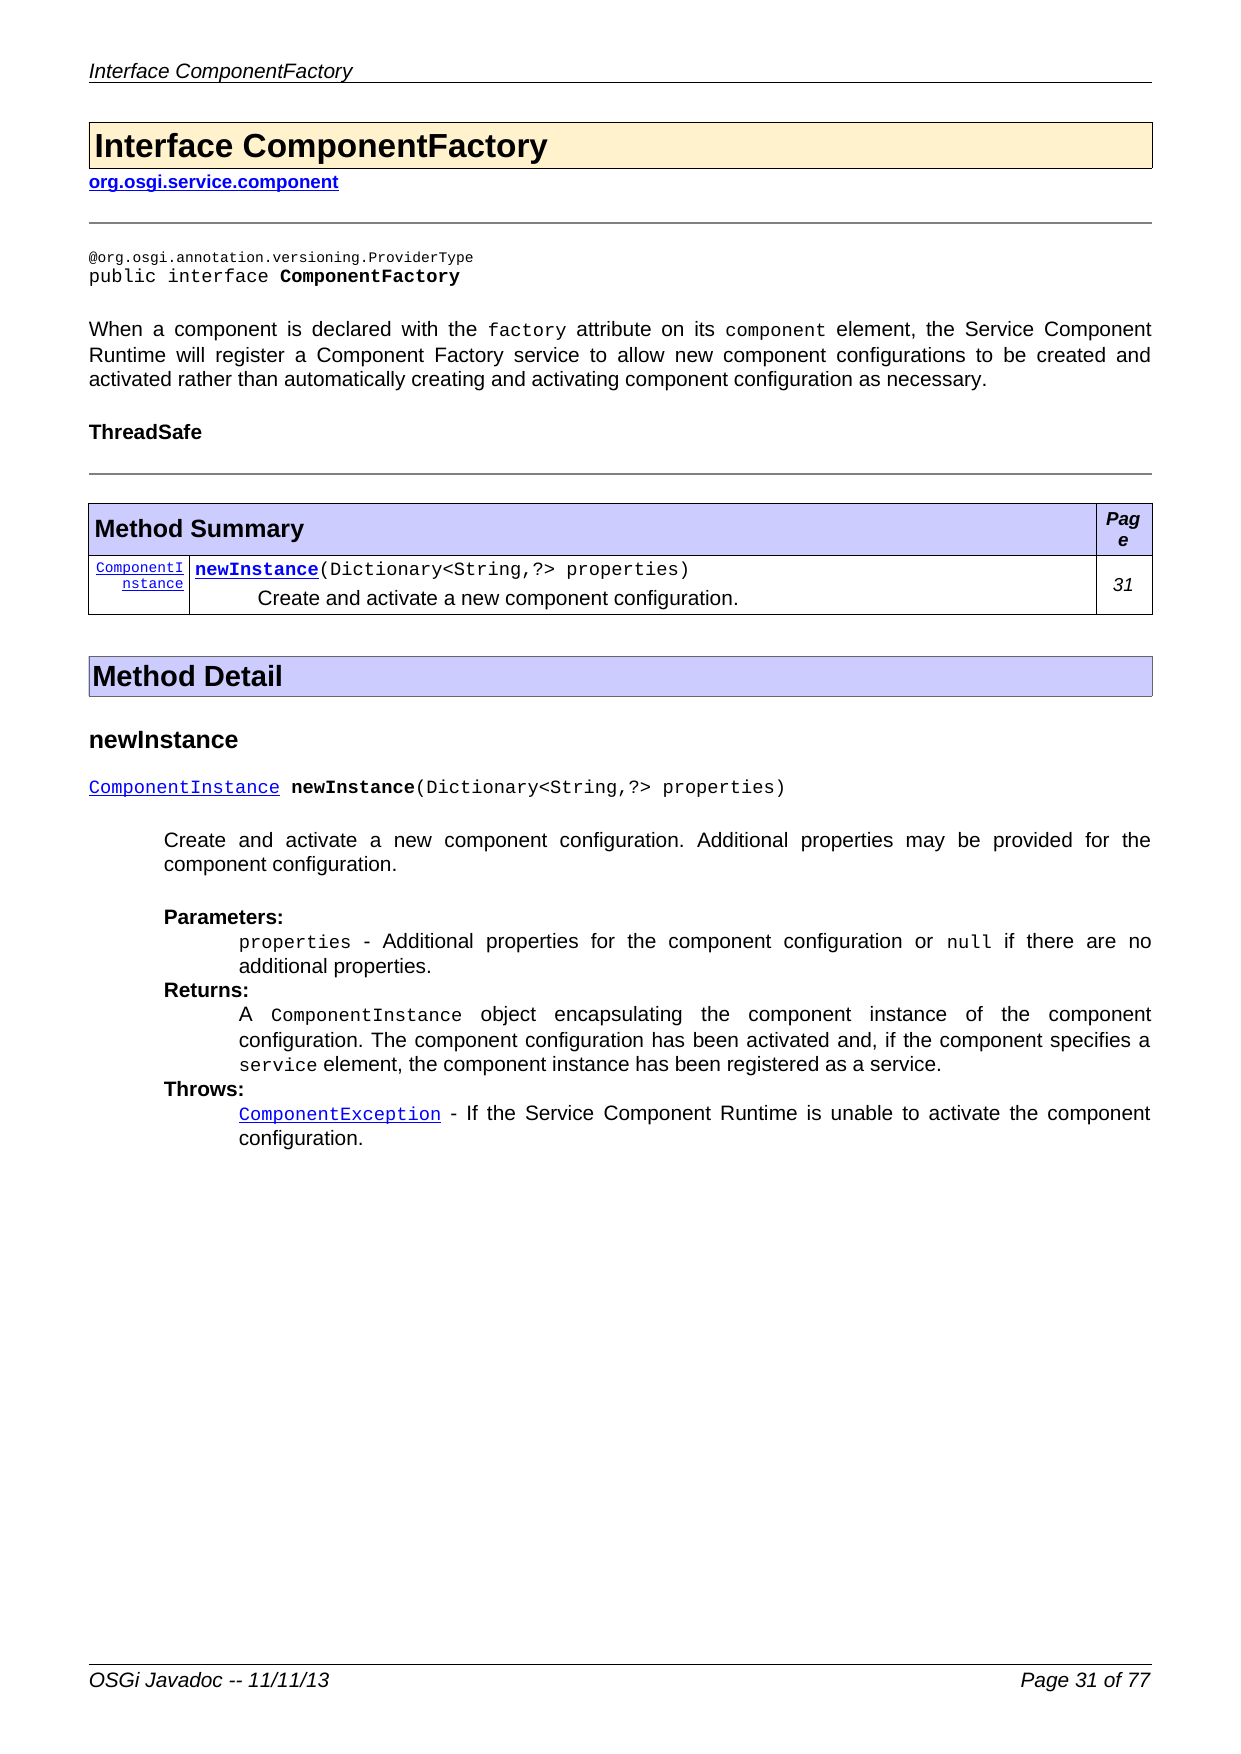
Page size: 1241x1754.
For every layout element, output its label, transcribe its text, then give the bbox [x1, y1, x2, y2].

text Returns: [163, 978, 1152, 1002]
table_header Method Summary [89, 504, 1096, 555]
text Create and activate a new component configuration. Additional properties may be provided for the component configuration. [163, 828, 1152, 876]
subtitle Interface ComponentFactory [90, 123, 1152, 168]
text properties - Additional properties for the component configuration or null if there are no additional properties. [238, 929, 1152, 978]
text ComponentException - If the Service Component Runtime is unable to activate the component configuration. [238, 1101, 1152, 1150]
subtitle newInstance [88, 725, 1152, 753]
table_cell 31 [1097, 556, 1152, 614]
table_header Page [1097, 504, 1152, 555]
table_cell newInstance(Dictionary<String,?> properties) Create and activate a new component configuration. [190, 556, 1096, 614]
text ComponentInstance newInstance(Dictionary<String,?> properties) [88, 778, 1152, 799]
text A ComponentInstance object encapsulating the component instance of the component configuration. The component configuration has been activated and, if the component specifies a service element, the component instance has been registered as a service. [238, 1002, 1152, 1077]
text ThreadSafe [88, 419, 1152, 443]
text When a component is declared with the factory attribute on its component element, the Service Component Runtime will register a Component Factory service to allow new component configurations to be created and activated rather than automatically creating and activating component configuration as necessary. [88, 317, 1152, 390]
table_cell ComponentInstance [89, 556, 189, 614]
text @org.osgi.annotation.versioning.ProviderType public interface ComponentFactory [88, 250, 1152, 288]
text Parameters: [163, 905, 1152, 929]
text Throws: [163, 1077, 1152, 1101]
subtitle Method Detail [90, 657, 1152, 696]
text org.osgi.service.component [88, 171, 1152, 193]
